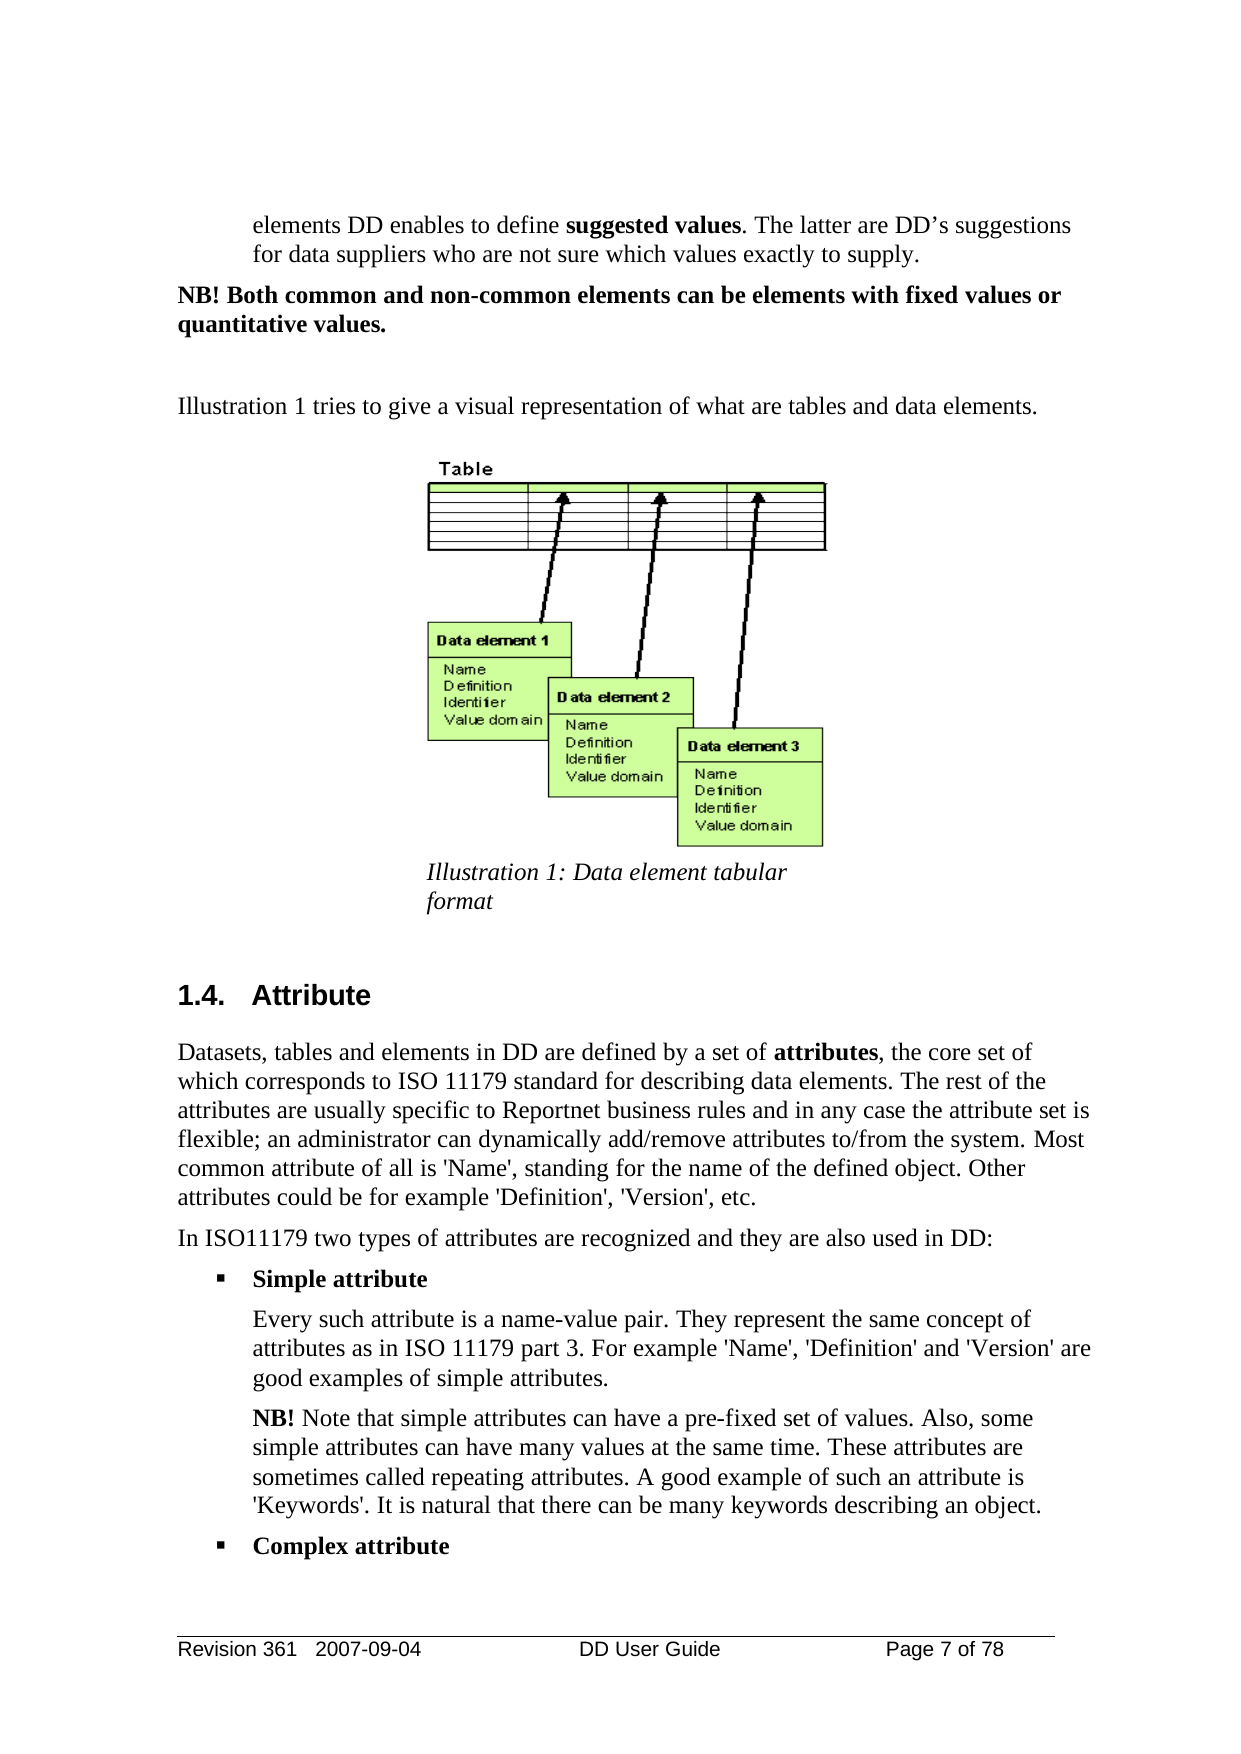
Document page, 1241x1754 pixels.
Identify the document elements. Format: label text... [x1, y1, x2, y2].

text In ISO11179 two types of attributes are recognized and they are also used in DD: [177, 1223, 1092, 1252]
text NB! Note that simple attributes can have a pre-fixed set of values. Also, some simple attributes can have many values at the same time. These attributes are sometimes called repeating attributes. A good example of such an attribute is 'Keywords'. It is natural that there can be many keywords describing an object. [252, 1403, 1092, 1519]
text Illustration 1: Data element tabular format [426, 857, 843, 915]
text NB! Both common and non-common elements can be elements with fixed values or quantitative values. [177, 280, 1092, 338]
text Datasets, tables and elements in DD are defined by a set of attributes, the core set of which corresponds to ISO 11179 standard for describing data elements. The rest of the attributes are usually specific to Reportnet business rules and in any case the attribute set is flexible; an administrator can dynamically add/remove attributes to/from the system. Most common attribute of all is 'Name', standing for the name of the defined object. Other attributes could be for example 'Definition', 'Version', etc. [177, 1036, 1092, 1211]
list Complex attribute [215, 1531, 1092, 1560]
list Simple attribute [215, 1263, 1092, 1292]
subtitle Attribute [177, 978, 1092, 1012]
text Illustration 1 tries to give a visual representation of what are tables and data elements. [177, 391, 1092, 420]
picture [426, 453, 844, 857]
text Every such attribute is a name-value pair. They represent the same concept of attributes as in ISO 11179 part 3. For example 'Name', 'Definition' and 'Version' are good examples of simple attributes. [252, 1304, 1092, 1391]
list elements DD enables to define suggested values. The latter are DD’s suggestions for data suppliers who are not sure which values exactly to supply. [215, 210, 1092, 268]
